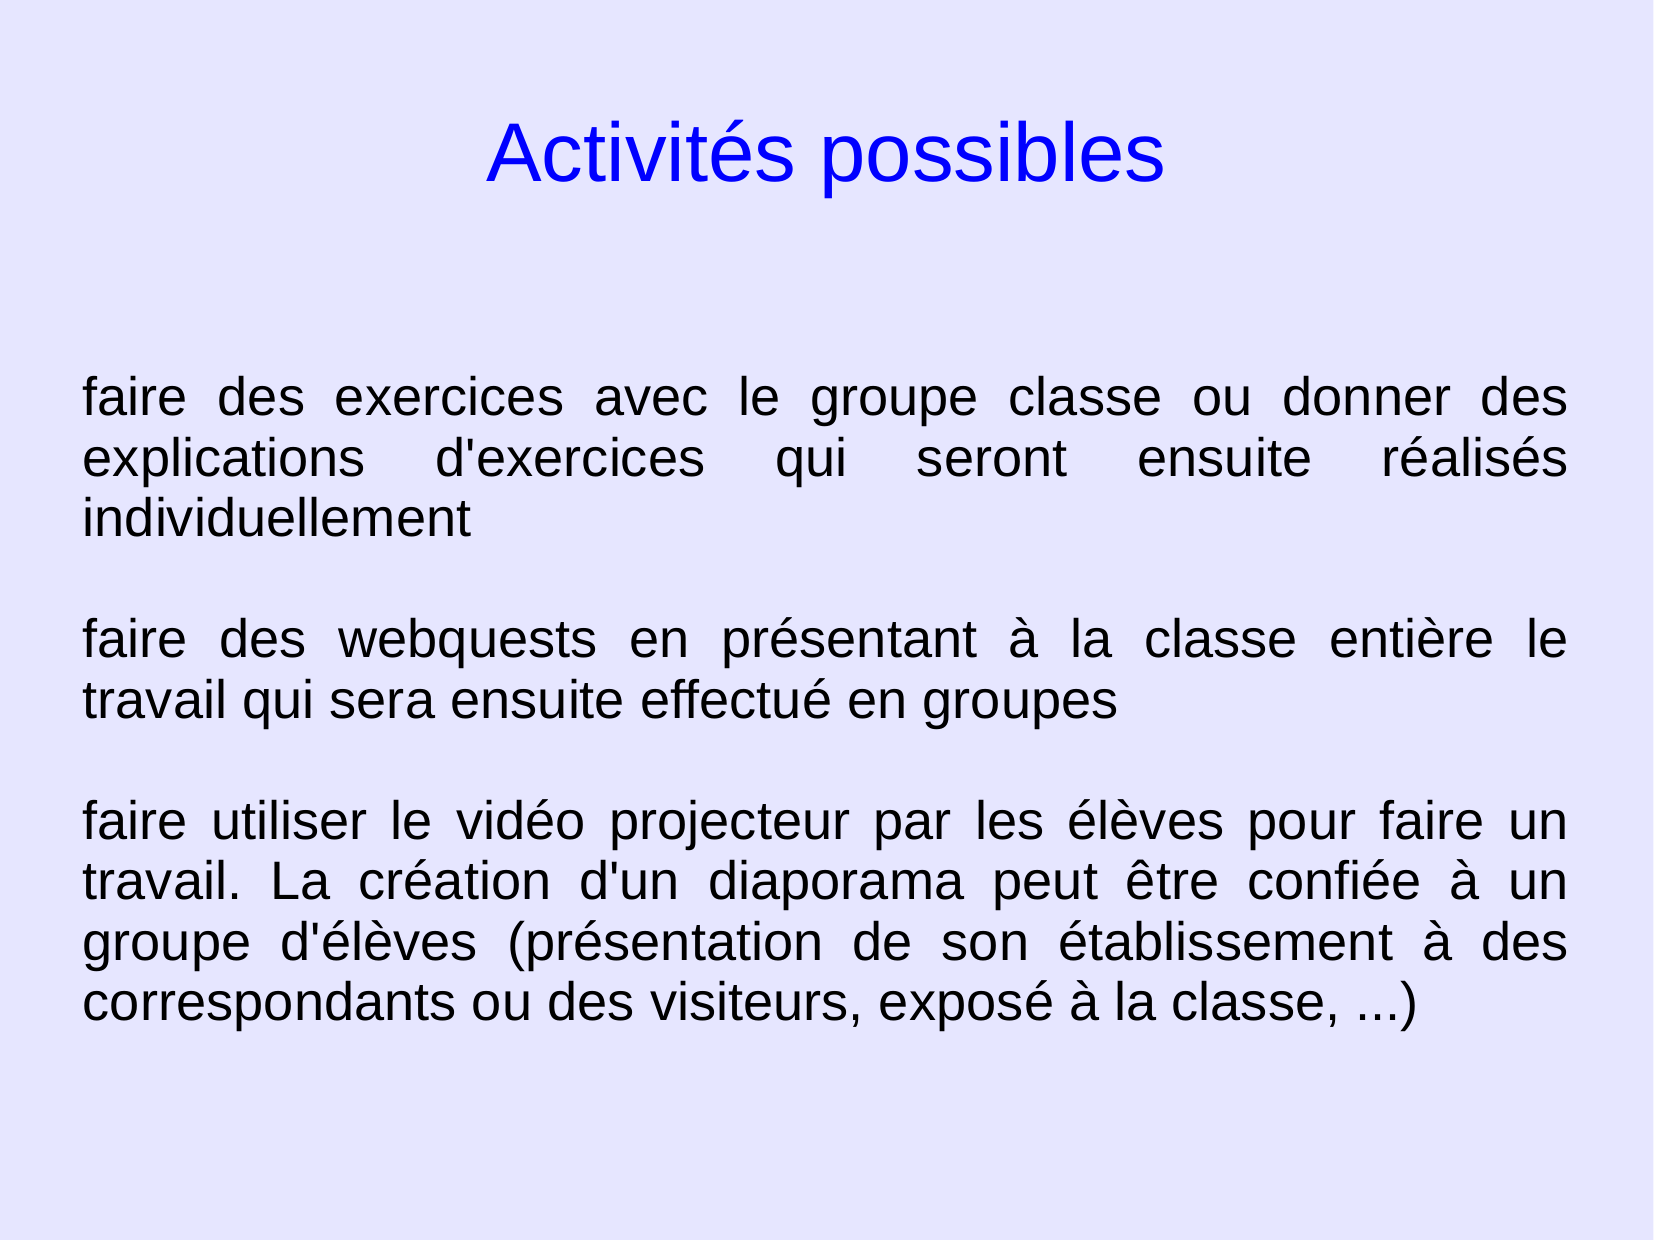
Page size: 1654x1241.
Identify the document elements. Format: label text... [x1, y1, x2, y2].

subtitle faire des exercices avec le groupe classe ou donner des explications d'exercices qui seront ensuite réalisés individuellement faire des webquests en présentant à la classe entière le travail qui sera ensuite effectué en groupes faire utiliser le vidéo projecteur par les élèves pour faire un travail. La création d'un diaporama peut être confiée à un groupe d'élèves (présentation de son établissement à des correspondants ou des visiteurs, exposé à la classe, ...) [82, 297, 1571, 1102]
title Activités possibles [82, 56, 1571, 250]
